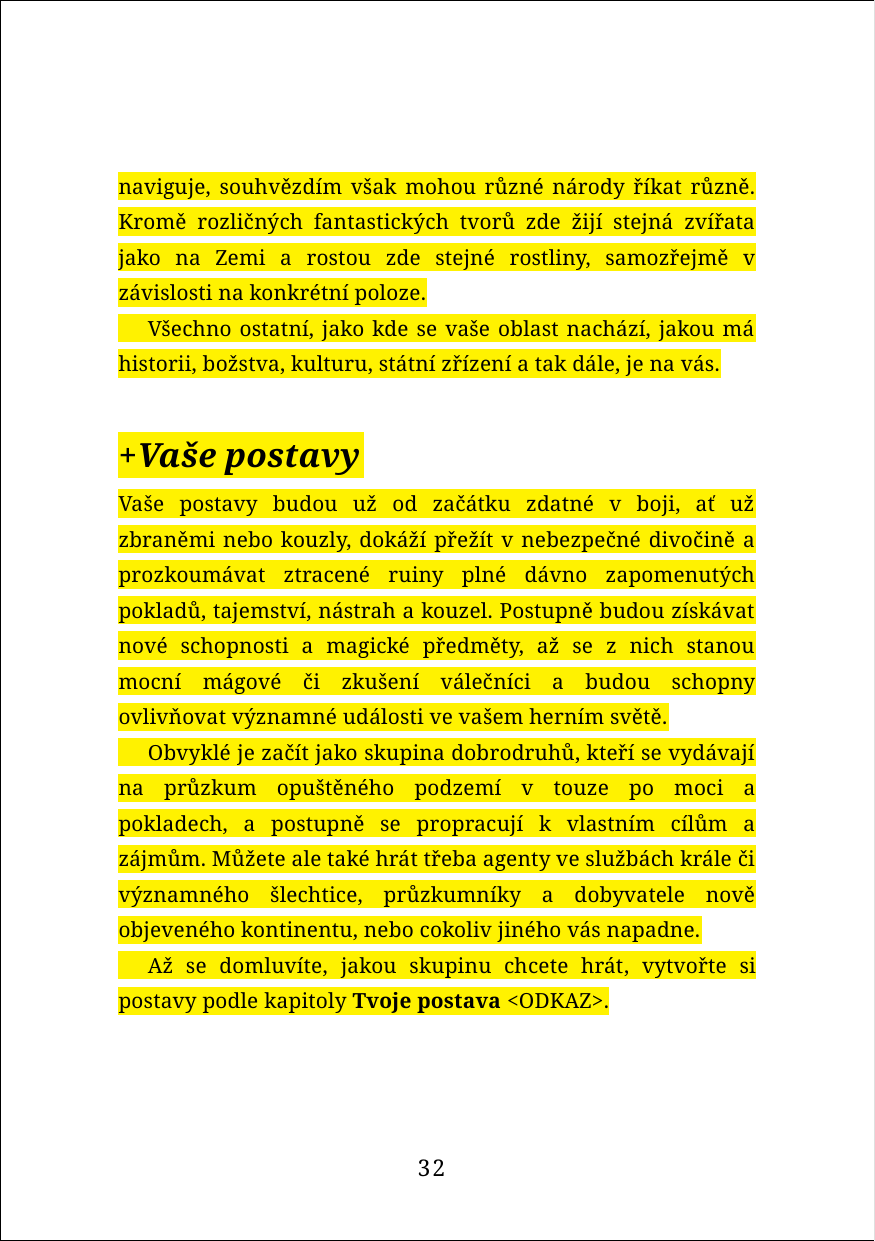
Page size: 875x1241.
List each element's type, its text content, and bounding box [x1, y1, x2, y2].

text naviguje, souhvězdím však mohou různé národy říkat různě. Kromě rozličných fantastických tvorů zde žijí stejná zvířata jako na Zemi a rostou zde stejné rostliny, samozřejmě v závislosti na konkrétní poloze. Všechno ostatní, jako kde se vaše oblast nachází, jakou má historii, božstva, kulturu, státní zřízení a tak dále, je na vás. [118, 172, 756, 378]
text Vaše postavy budou už od začátku zdatné v boji, ať už zbraněmi nebo kouzly, dokáží přežít v nebezpečné divočině a prozkoumávat ztracené ruiny plné dávno zapomenutých pokladů, tajemství, nástrah a kouzel. Postupně budou získávat nové schopnosti a magické předměty, až se z nich stanou mocní mágové či zkušení válečníci a budou schopny ovlivňovat významné události ve vašem herním světě. Obvyklé je začít jako skupina dobrodruhů, kteří se vydávají na průzkum opuštěného podzemí v touze po moci a pokladech, a postupně se propracují k vlastním cílům a zájmům. Můžete ale také hrát třeba agenty ve službách krále či významného šlechtice, průzkumníky a dobyvatele nově objeveného kontinentu, nebo cokoliv jiného vás napadne. Až se domluvíte, jakou skupinu chcete hrát, vytvořte si postavy podle kapitoly Tvoje postava <ODKAZ>. [118, 489, 756, 1015]
subtitle +Vaše postavy [118, 432, 756, 478]
